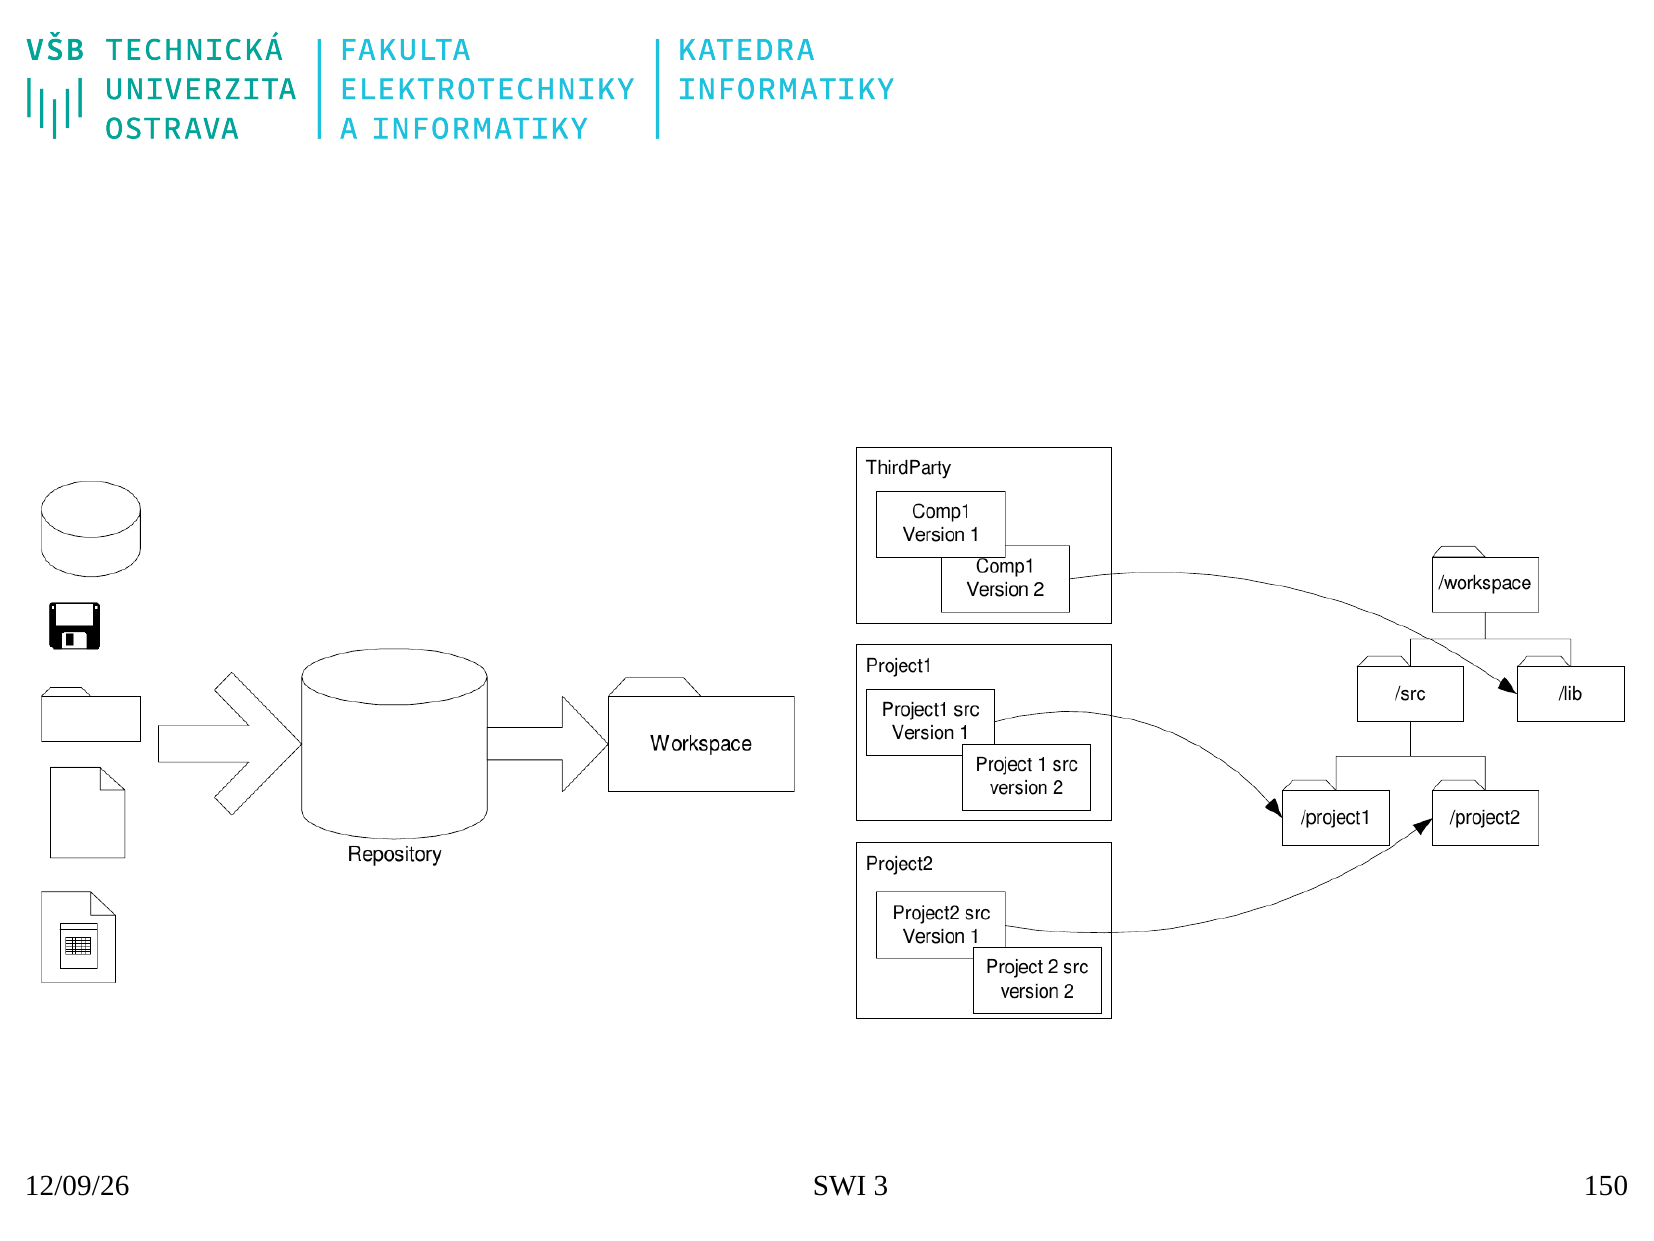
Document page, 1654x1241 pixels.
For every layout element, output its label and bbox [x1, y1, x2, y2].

picture [849, 439, 1630, 1025]
picture [29, 469, 811, 995]
picture [26, 31, 894, 139]
